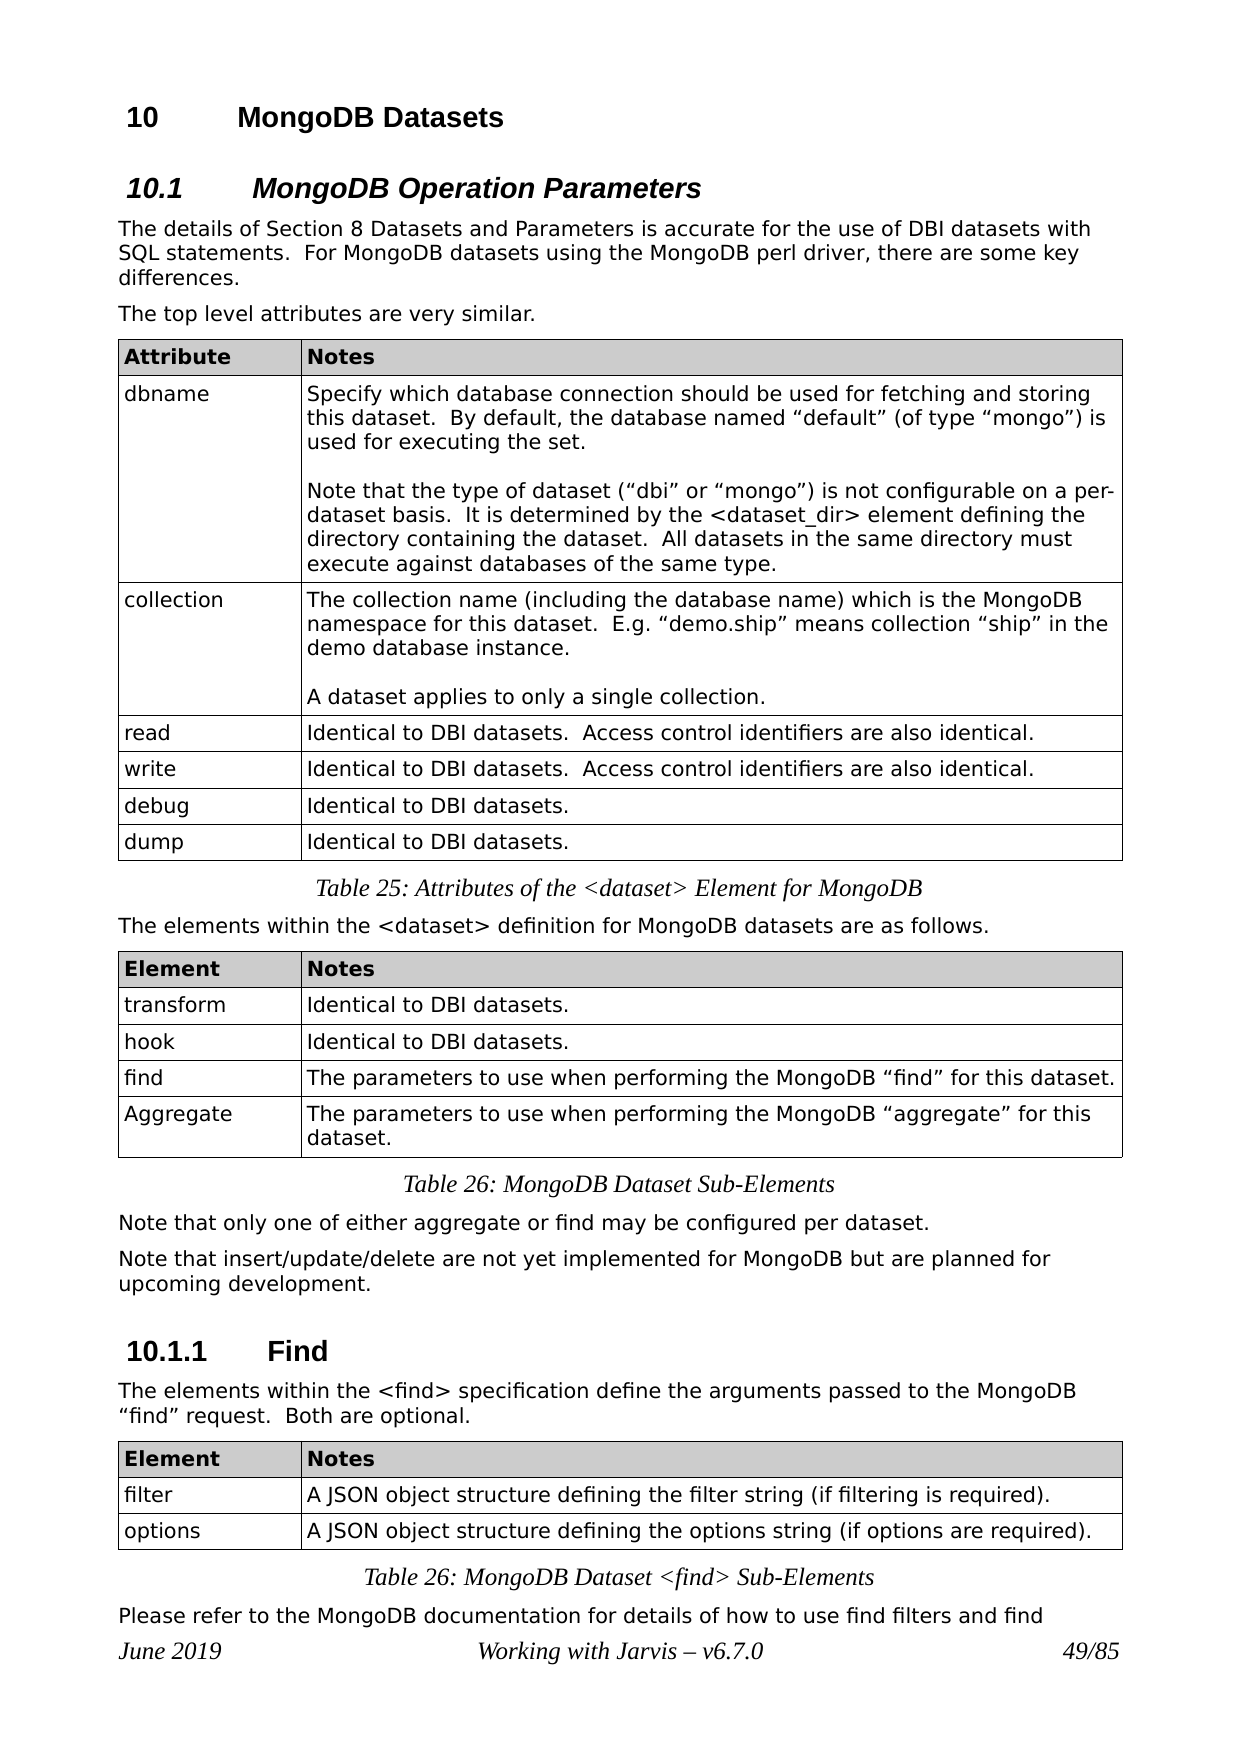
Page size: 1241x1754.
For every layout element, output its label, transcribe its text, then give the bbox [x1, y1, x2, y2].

table_cell hook [119, 1025, 301, 1060]
table_cell Identical to DBI datasets. Access control identifiers are also identical. [302, 716, 1122, 751]
table_cell read [119, 716, 301, 751]
table_cell write [119, 752, 301, 787]
table_header Element [119, 952, 301, 987]
text Table 26: MongoDB Dataset Sub-Elements [118, 1169, 1122, 1198]
table_cell Specify which database connection should be used for fetching and storing this dataset. By default, the database named “default” (of type “mongo”) is used for executing the set. Note that the type of dataset (“dbi” or “mongo”) is not configurable on a per-dataset basis. It is determined by the <dataset_dir> element defining the directory containing the dataset. All datasets in the same directory must execute against databases of the same type. [302, 376, 1122, 582]
table_header Notes [302, 1442, 1122, 1477]
text The elements within the <find> specification define the arguments passed to the MongoDB “find” request. Both are optional. [118, 1379, 1122, 1428]
text Table 25: Attributes of the <dataset> Element for MongoDB [118, 873, 1122, 902]
table_cell Aggregate [119, 1097, 301, 1156]
table_header Attribute [119, 340, 301, 375]
table_cell Identical to DBI datasets. [302, 1025, 1122, 1060]
subtitle MongoDB Operation Parameters [118, 171, 1122, 204]
text The top level attributes are very similar. [118, 302, 1122, 327]
table_cell Identical to DBI datasets. [302, 988, 1122, 1023]
table_cell Identical to DBI datasets. [302, 825, 1122, 860]
table_cell find [119, 1061, 301, 1096]
table_cell A JSON object structure defining the filter string (if filtering is required). [302, 1478, 1122, 1513]
table_cell dbname [119, 376, 301, 582]
table_header Notes [302, 952, 1122, 987]
table_cell filter [119, 1478, 301, 1513]
text The details of Section 8 Datasets and Parameters is accurate for the use of DBI datasets with SQL statements. For MongoDB datasets using the MongoDB perl driver, there are some key differences. [118, 217, 1122, 290]
table_cell A JSON object structure defining the options string (if options are required). [302, 1514, 1122, 1549]
subtitle Find [118, 1333, 1122, 1367]
table_cell The parameters to use when performing the MongoDB “aggregate” for this dataset. [302, 1097, 1122, 1156]
table_cell collection [119, 583, 301, 715]
table_header Element [119, 1442, 301, 1477]
text Note that only one of either aggregate or find may be configured per dataset. [118, 1211, 1122, 1235]
text Table 26: MongoDB Dataset <find> Sub-Elements [118, 1562, 1122, 1591]
text The elements within the <dataset> definition for MongoDB datasets are as follows. [118, 914, 1122, 938]
text Note that insert/update/delete are not yet implemented for MongoDB but are planned for upcoming development. [118, 1247, 1122, 1296]
table_cell The parameters to use when performing the MongoDB “find” for this dataset. [302, 1061, 1122, 1096]
table_cell Identical to DBI datasets. [302, 789, 1122, 824]
table_cell transform [119, 988, 301, 1023]
table_cell dump [119, 825, 301, 860]
table_cell options [119, 1514, 301, 1549]
table_cell The collection name (including the database name) which is the MongoDB namespace for this dataset. E.g. “demo.ship” means collection “ship” in the demo database instance. A dataset applies to only a single collection. [302, 583, 1122, 715]
text Please refer to the MongoDB documentation for details of how to use find filters and find [118, 1604, 1122, 1628]
table_header Notes [302, 340, 1122, 375]
table_cell debug [119, 789, 301, 824]
subtitle MongoDB Datasets [118, 100, 1122, 133]
table_cell Identical to DBI datasets. Access control identifiers are also identical. [302, 752, 1122, 787]
